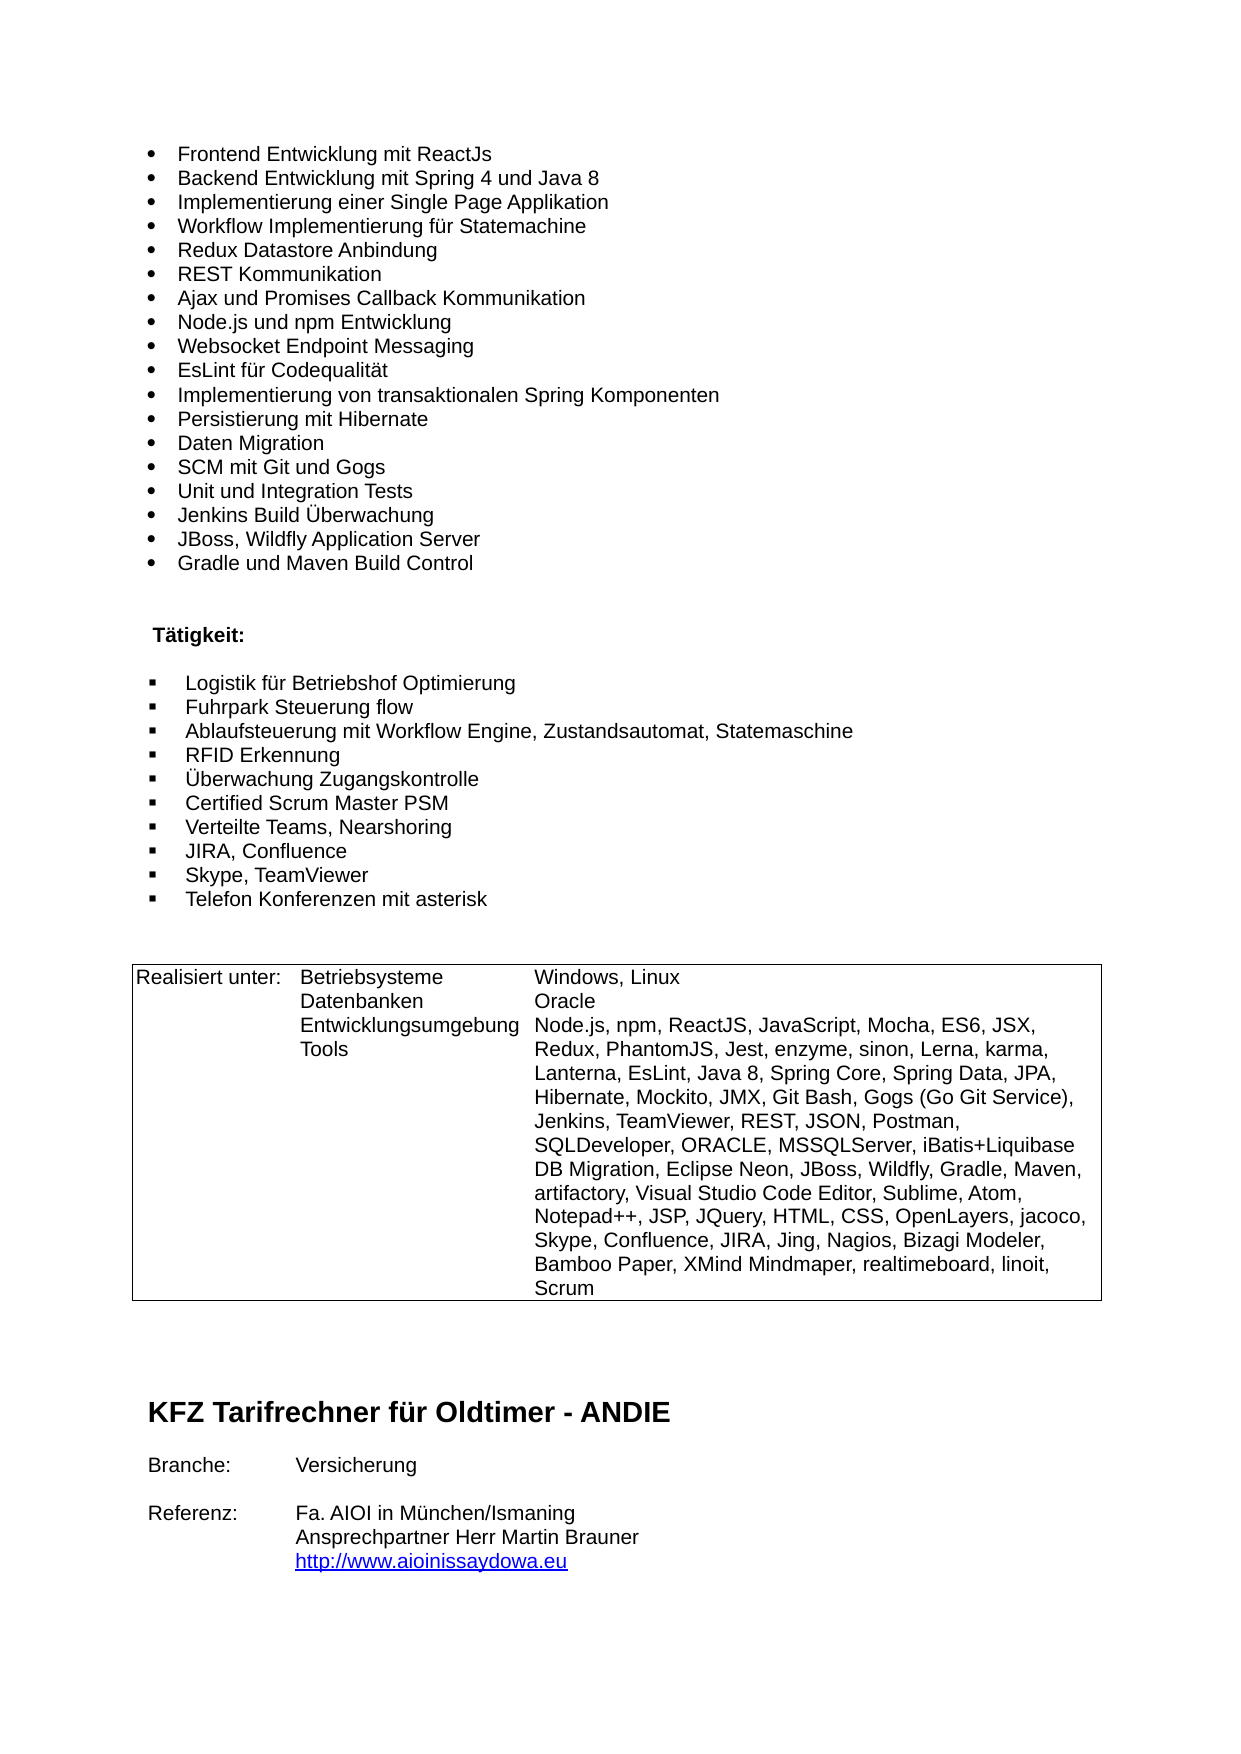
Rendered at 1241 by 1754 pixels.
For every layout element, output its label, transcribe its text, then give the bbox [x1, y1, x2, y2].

text Referenz: Fa. AIOI in München/Ismaning [148, 1501, 1110, 1524]
text Ansprechpartner Herr Martin Brauner [148, 1524, 1110, 1548]
list REST Kommunikation [148, 262, 1110, 286]
table_cell [133, 1013, 297, 1300]
table_header Windows, Linux Oracle [531, 965, 1101, 1013]
table_header Betriebsysteme Datenbanken [297, 965, 531, 1013]
list Telefon Konferenzen mit asterisk [148, 887, 1110, 911]
list JIRA, Confluence [148, 839, 1110, 863]
list Jenkins Build Überwachung [148, 503, 1110, 527]
list Überwachung Zugangskontrolle [148, 767, 1110, 791]
text Tätigkeit: [152, 623, 1110, 647]
list Logistik für Betriebshof Optimierung [148, 671, 1110, 695]
list Ajax und Promises Callback Kommunikation [148, 286, 1110, 310]
list Websocket Endpoint Messaging [148, 334, 1110, 358]
list Verteilte Teams, Nearshoring [148, 815, 1110, 839]
list Unit und Integration Tests [148, 479, 1110, 503]
table_cell Node.js, npm, ReactJS, JavaScript, Mocha, ES6, JSX, Redux, PhantomJS, Jest, enzyme, sinon, Lerna, karma, Lanterna, EsLint, Java 8, Spring Core, Spring Data, JPA, Hibernate, Mockito, JMX, Git Bash, Gogs (Go Git Service), Jenkins, TeamViewer, REST, JSON, Postman, SQLDeveloper, ORACLE, MSSQLServer, iBatis+Liquibase DB Migration, Eclipse Neon, JBoss, Wildfly, Gradle, Maven, artifactory, Visual Studio Code Editor, Sublime, Atom, Notepad++, JSP, JQuery, HTML, CSS, OpenLayers, jacoco, Skype, Confluence, JIRA, Jing, Nagios, Bizagi Modeler, Bamboo Paper, XMind Mindmaper, realtimeboard, linoit, Scrum [531, 1013, 1101, 1300]
list Workflow Implementierung für Statemachine [148, 214, 1110, 238]
table_header Realisiert unter: [133, 965, 297, 1013]
text http://www.aioinissaydowa.eu [221, 1548, 1110, 1572]
table_cell Entwicklungsumgebung Tools [297, 1013, 531, 1300]
list Fuhrpark Steuerung flow [148, 695, 1110, 719]
list EsLint für Codequalität [148, 358, 1110, 382]
list RFID Erkennung [148, 743, 1110, 767]
list Redux Datastore Anbindung [148, 238, 1110, 262]
list Backend Entwicklung mit Spring 4 und Java 8 [148, 166, 1110, 190]
text Branche: Versicherung [148, 1453, 1110, 1477]
list SCM mit Git und Gogs [148, 454, 1110, 479]
list Frontend Entwicklung mit ReactJs [148, 142, 1110, 166]
list Implementierung einer Single Page Applikation [148, 190, 1110, 214]
list Node.js und npm Entwicklung [148, 310, 1110, 334]
list JBoss, Wildfly Application Server [148, 527, 1110, 551]
list Certified Scrum Master PSM [148, 791, 1110, 815]
list Persistierung mit Hibernate [148, 406, 1110, 431]
list Gradle und Maven Build Control [148, 551, 1110, 575]
list Skype, TeamViewer [148, 863, 1110, 887]
list Implementierung von transaktionalen Spring Komponenten [148, 382, 1110, 406]
subtitle KFZ Tarifrechner für Oldtimer - ANDIE [148, 1395, 1110, 1429]
list Daten Migration [148, 431, 1110, 454]
list Ablaufsteuerung mit Workflow Engine, Zustandsautomat, Statemaschine [148, 719, 1110, 743]
